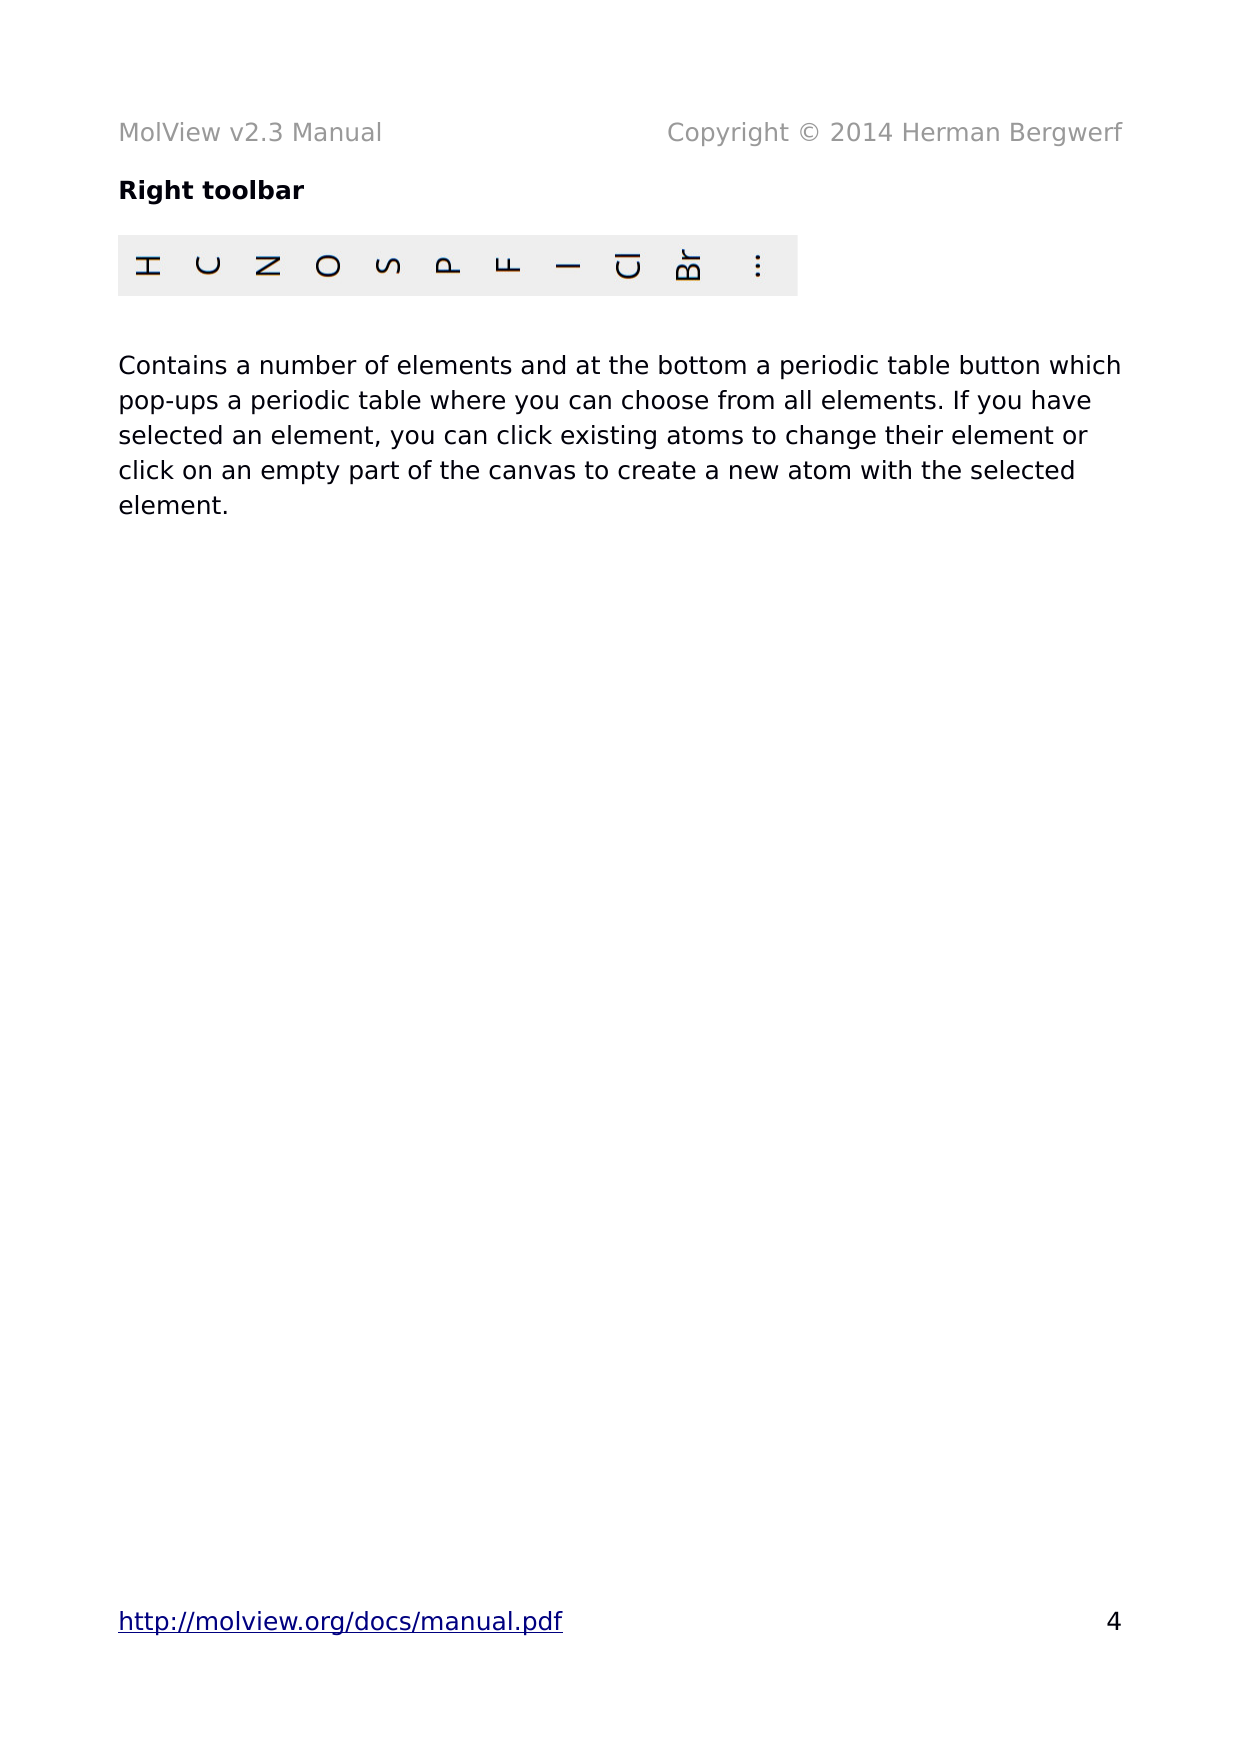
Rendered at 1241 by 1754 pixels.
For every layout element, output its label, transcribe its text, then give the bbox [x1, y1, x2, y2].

list Contains a number of elements and at the bottom a periodic table button which pop-ups a periodic table where you can choose from all elements. If you have selected an element, you can click existing atoms to change their element or click on an empty part of the canvas to create a new atom with the selected element. [118, 351, 1122, 520]
subtitle Right toolbar [118, 176, 1122, 206]
picture [118, 235, 798, 296]
